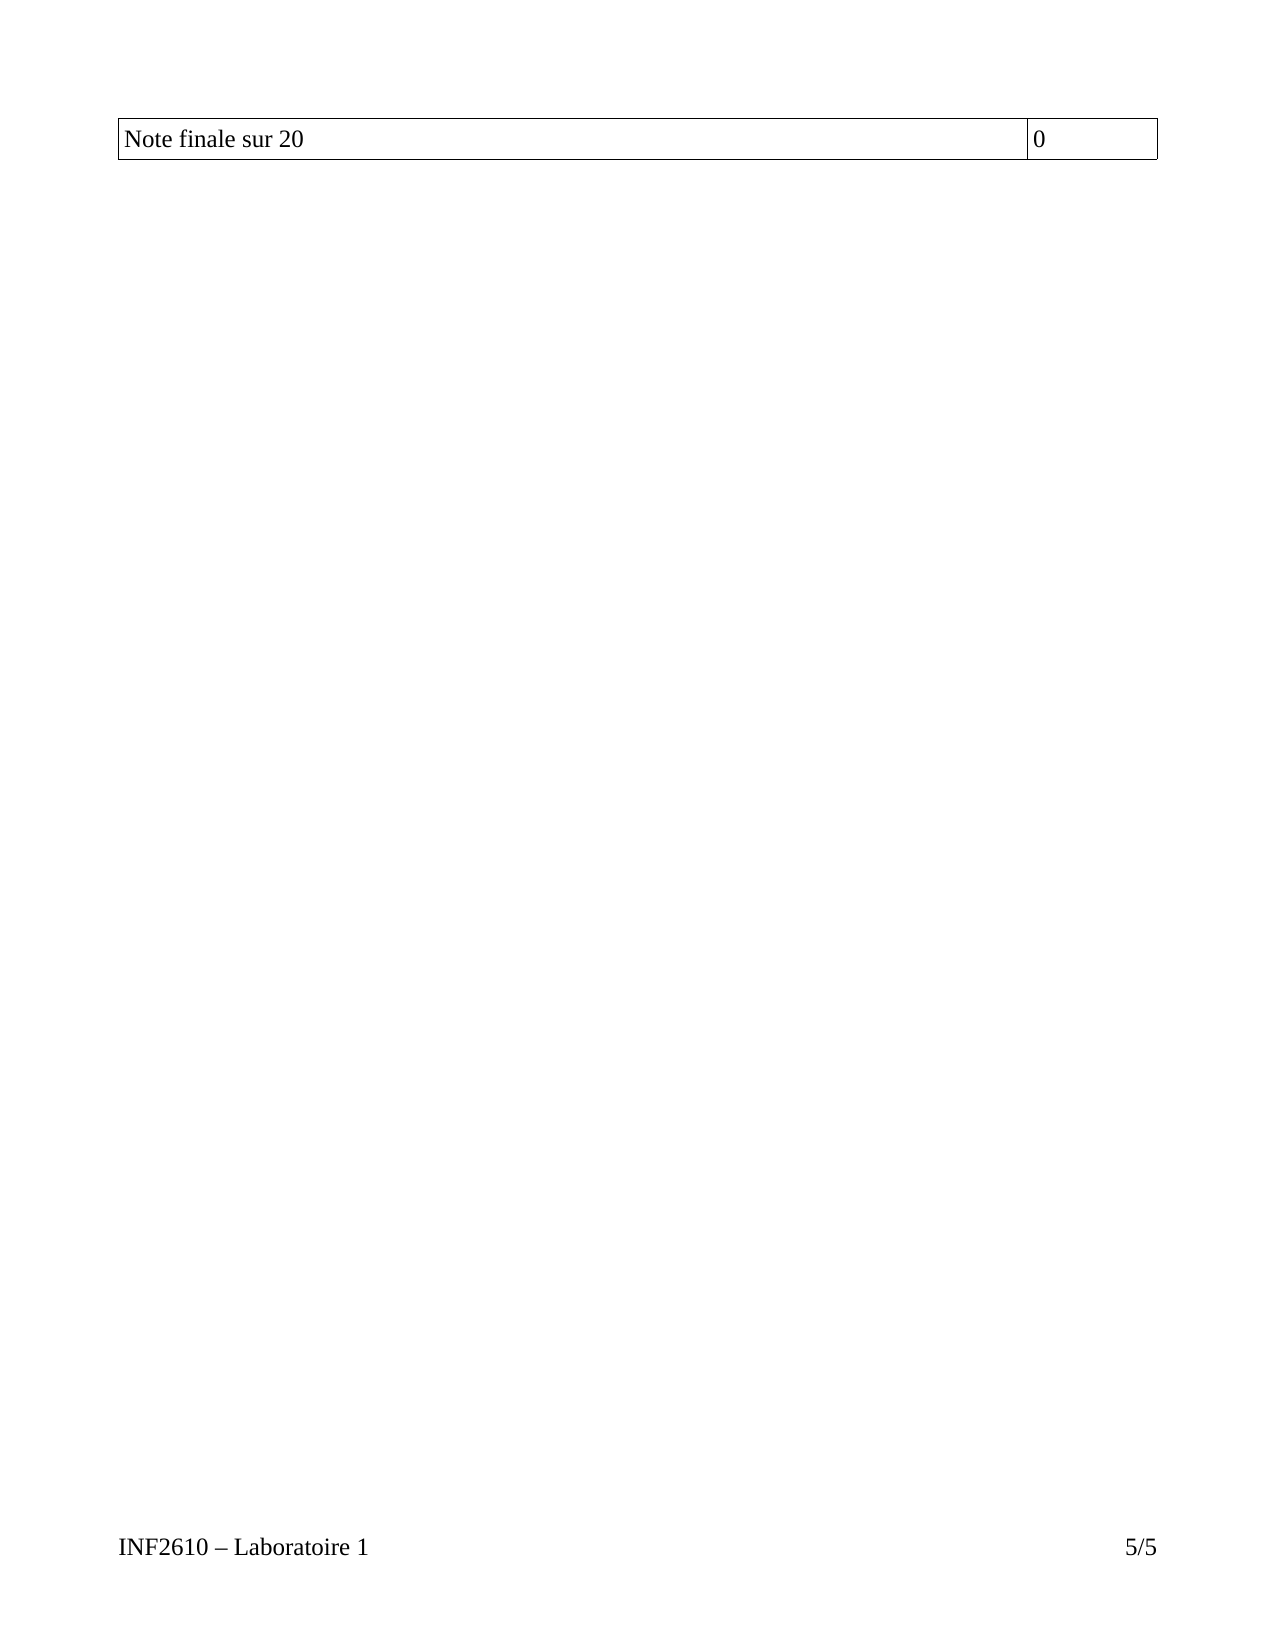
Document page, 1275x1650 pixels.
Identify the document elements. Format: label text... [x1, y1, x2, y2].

table_cell Note finale sur 20 [119, 119, 1027, 159]
table_cell 0 [1028, 119, 1157, 159]
